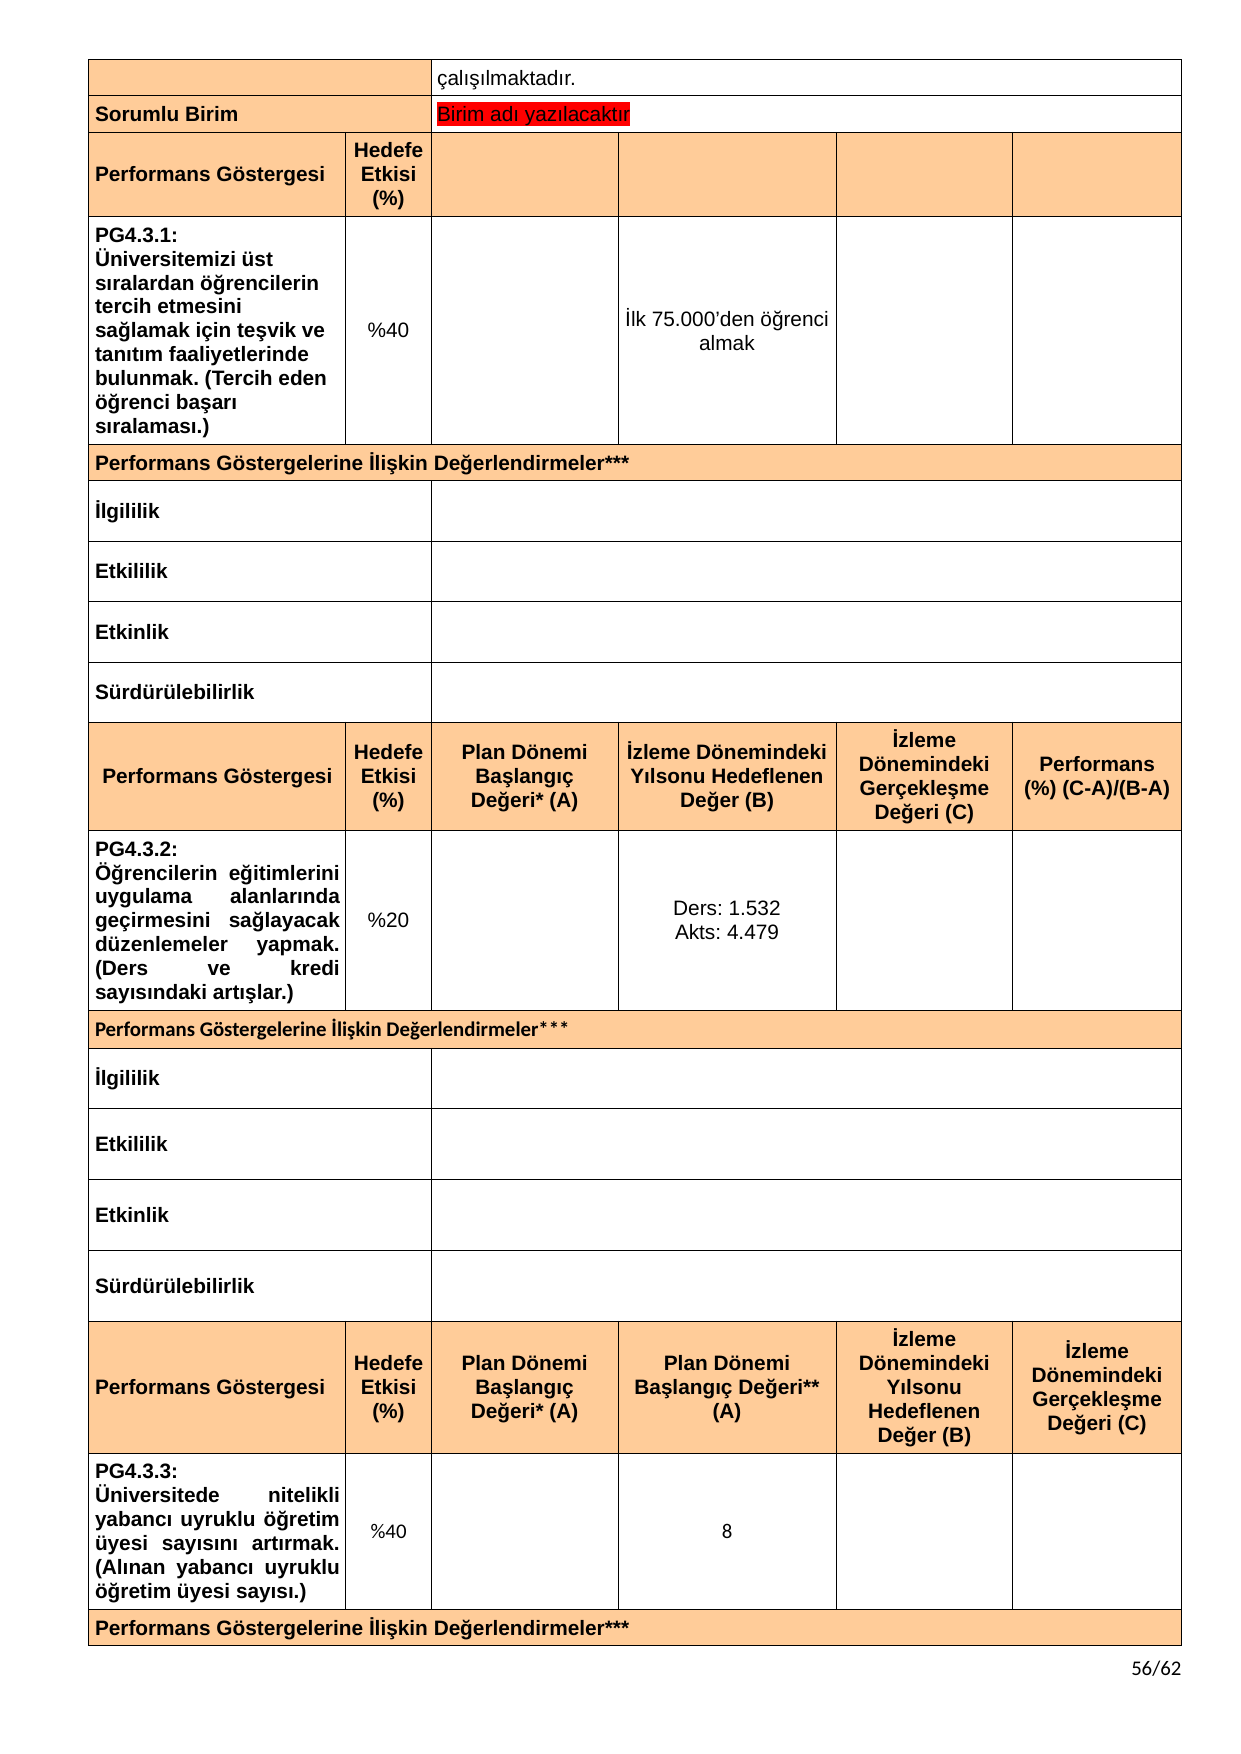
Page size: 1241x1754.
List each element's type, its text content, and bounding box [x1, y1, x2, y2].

table_cell %40 [346, 1454, 431, 1609]
table_cell Hedefe Etkisi (%) [346, 723, 431, 830]
table_cell Etkinlik [89, 602, 431, 661]
table_cell [432, 602, 1181, 661]
table_cell %40 [346, 217, 431, 444]
table_cell [89, 60, 431, 95]
table_cell [432, 1109, 1181, 1179]
table_cell [619, 133, 836, 216]
table_cell Sorumlu Birim [89, 96, 431, 132]
table_cell Performans Göstergelerine İlişkin Değerlendirmeler*** [89, 1610, 1181, 1645]
table_cell Ders: 1.532 Akts: 4.479 [619, 831, 836, 1010]
table_cell İlgililik [89, 481, 431, 541]
table_cell [432, 1454, 618, 1609]
table_cell [837, 217, 1012, 444]
table_cell Etkinlik [89, 1180, 431, 1250]
table_cell Performans (%) (C-A)/(B-A) [1013, 723, 1181, 830]
table_cell İzleme Dönemindeki Gerçekleşme Değeri (C) [1013, 1322, 1181, 1453]
table_cell [432, 663, 1181, 722]
table_cell [432, 217, 618, 444]
table_cell Etkililik [89, 542, 431, 601]
table_cell Performans Göstergesi [89, 1322, 345, 1453]
table_cell [837, 831, 1012, 1010]
table_cell [432, 1251, 1181, 1321]
table_cell PG4.3.3: Üniversitede nitelikli yabancı uyruklu öğretim üyesi sayısını artırmak. (Alınan yabancı uyruklu öğretim üyesi sayısı.) [89, 1454, 345, 1609]
table_cell Plan Dönemi Başlangıç Değeri** (A) [619, 1322, 836, 1453]
table_cell [432, 831, 618, 1010]
table_cell İlk 75.000’den öğrenci almak [619, 217, 836, 444]
table_cell Performans Göstergesi [89, 723, 345, 830]
table_cell Plan Dönemi Başlangıç Değeri* (A) [432, 1322, 618, 1453]
table_cell İzleme Dönemindeki Yılsonu Hedeflenen Değer (B) [837, 1322, 1012, 1453]
table_cell [837, 1454, 1012, 1609]
table_cell PG4.3.2: Öğrencilerin eğitimlerini uygulama alanlarında geçirmesini sağlayacak düzenlemeler yapmak. (Ders ve kredi sayısındaki artışlar.) [89, 831, 345, 1010]
table_cell İzleme Dönemindeki Gerçekleşme Değeri (C) [837, 723, 1012, 830]
table_cell [432, 481, 1181, 541]
table_cell Plan Dönemi Başlangıç Değeri* (A) [432, 723, 618, 830]
table_cell [432, 1049, 1181, 1108]
table_cell Performans Göstergelerine İlişkin Değerlendirmeler*** [89, 1011, 1181, 1048]
table_cell [1013, 133, 1181, 216]
table_cell Hedefe Etkisi (%) [346, 1322, 431, 1453]
table_cell [432, 133, 618, 216]
table_cell Performans Göstergesi [89, 133, 345, 216]
table_cell Sürdürülebilirlik [89, 1251, 431, 1321]
table_cell Birim adı yazılacaktır [432, 96, 1181, 132]
table_cell [1013, 831, 1181, 1010]
table_cell %20 [346, 831, 431, 1010]
table_cell [432, 542, 1181, 601]
table_cell [432, 1180, 1181, 1250]
table_cell Sürdürülebilirlik [89, 663, 431, 722]
table_cell İzleme Dönemindeki Yılsonu Hedeflenen Değer (B) [619, 723, 836, 830]
table_cell Hedefe Etkisi (%) [346, 133, 431, 216]
table_cell Performans Göstergelerine İlişkin Değerlendirmeler*** [89, 445, 1181, 480]
table_cell Etkililik [89, 1109, 431, 1179]
table_cell PG4.3.1: Üniversitemizi üst sıralardan öğrencilerin tercih etmesini sağlamak için teşvik ve tanıtım faaliyetlerinde bulunmak. (Tercih eden öğrenci başarı sıralaması.) [89, 217, 345, 444]
table_cell İlgililik [89, 1049, 431, 1108]
table_cell [1013, 1454, 1181, 1609]
table_cell çalışılmaktadır. [432, 60, 1181, 95]
table_cell [837, 133, 1012, 216]
table_cell 8 [619, 1454, 836, 1609]
table_cell [1013, 217, 1181, 444]
